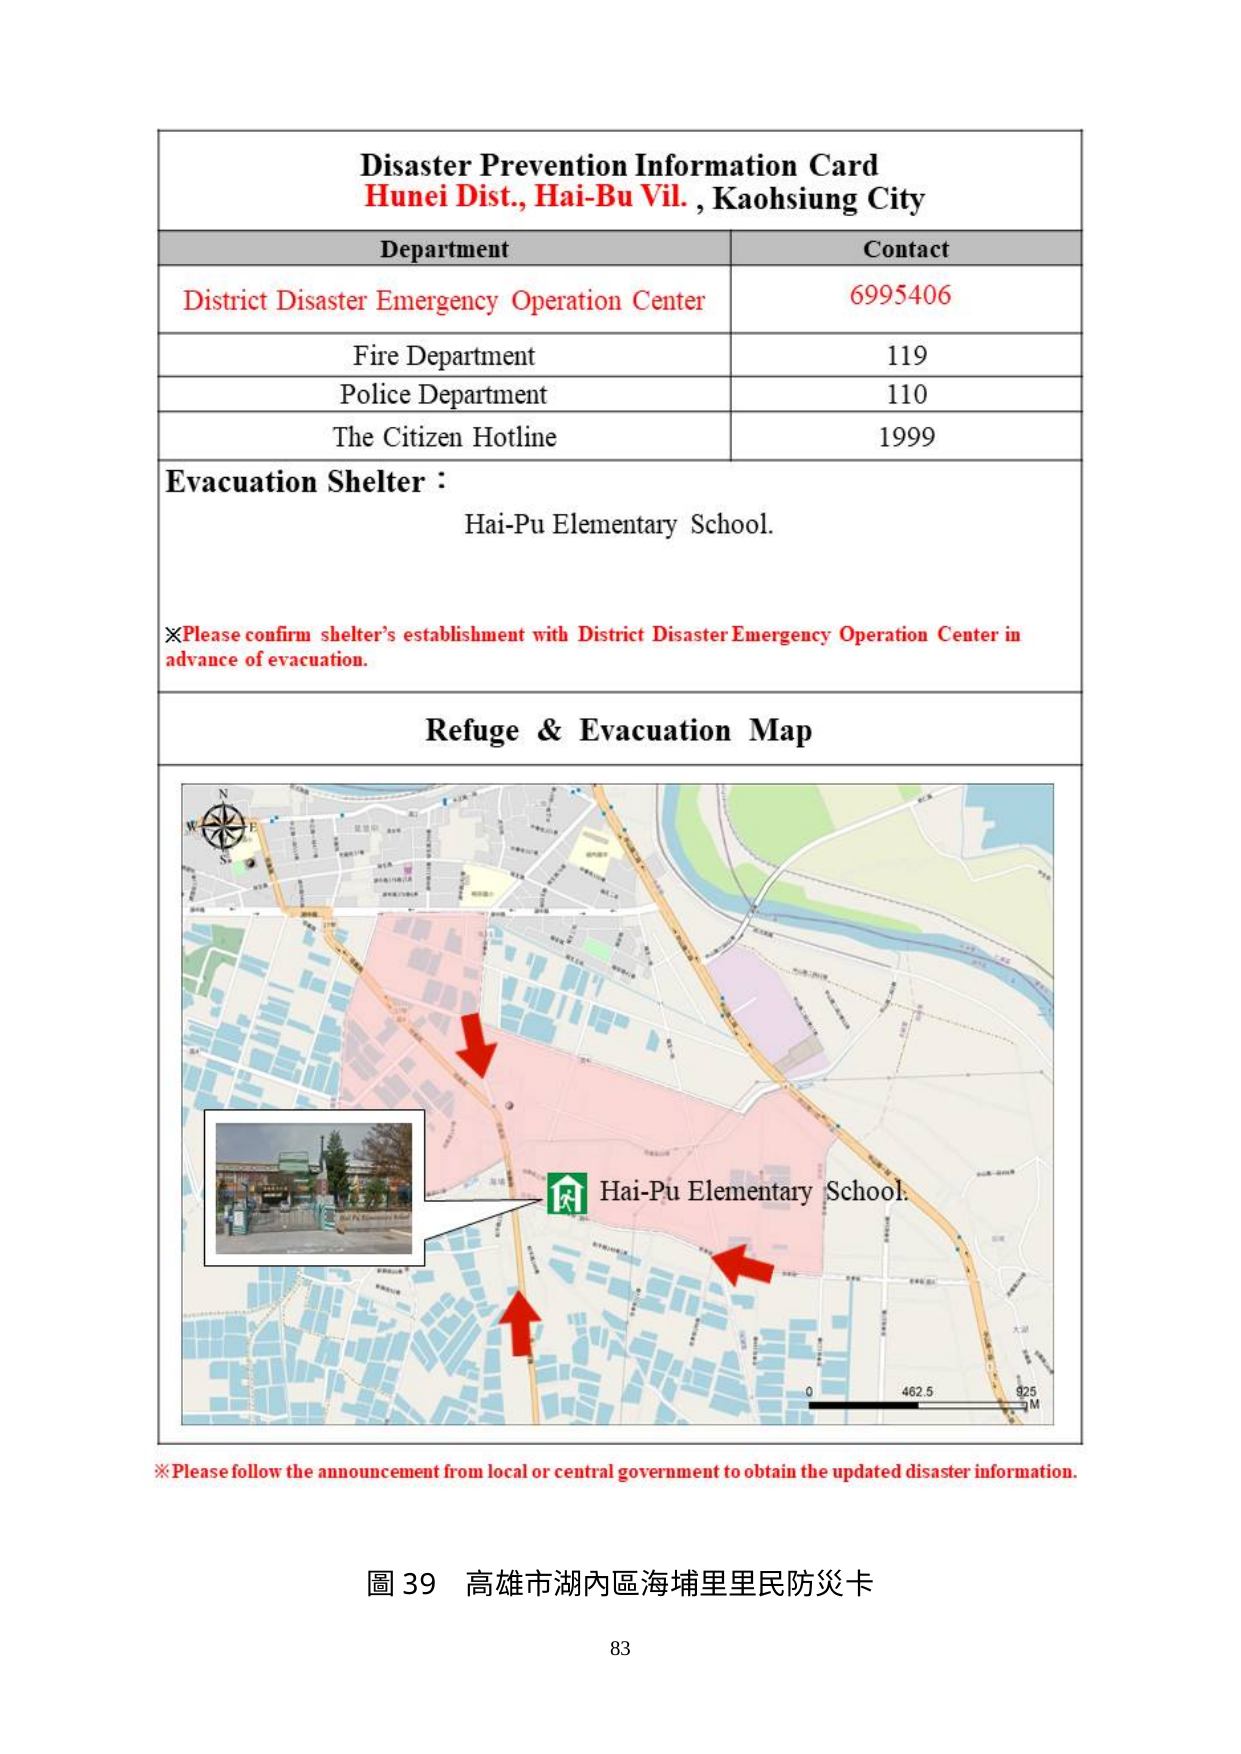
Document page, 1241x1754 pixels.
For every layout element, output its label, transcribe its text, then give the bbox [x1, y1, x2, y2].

text 圖39 高雄市湖內區海埔里里民防災卡 [118, 1553, 1122, 1605]
